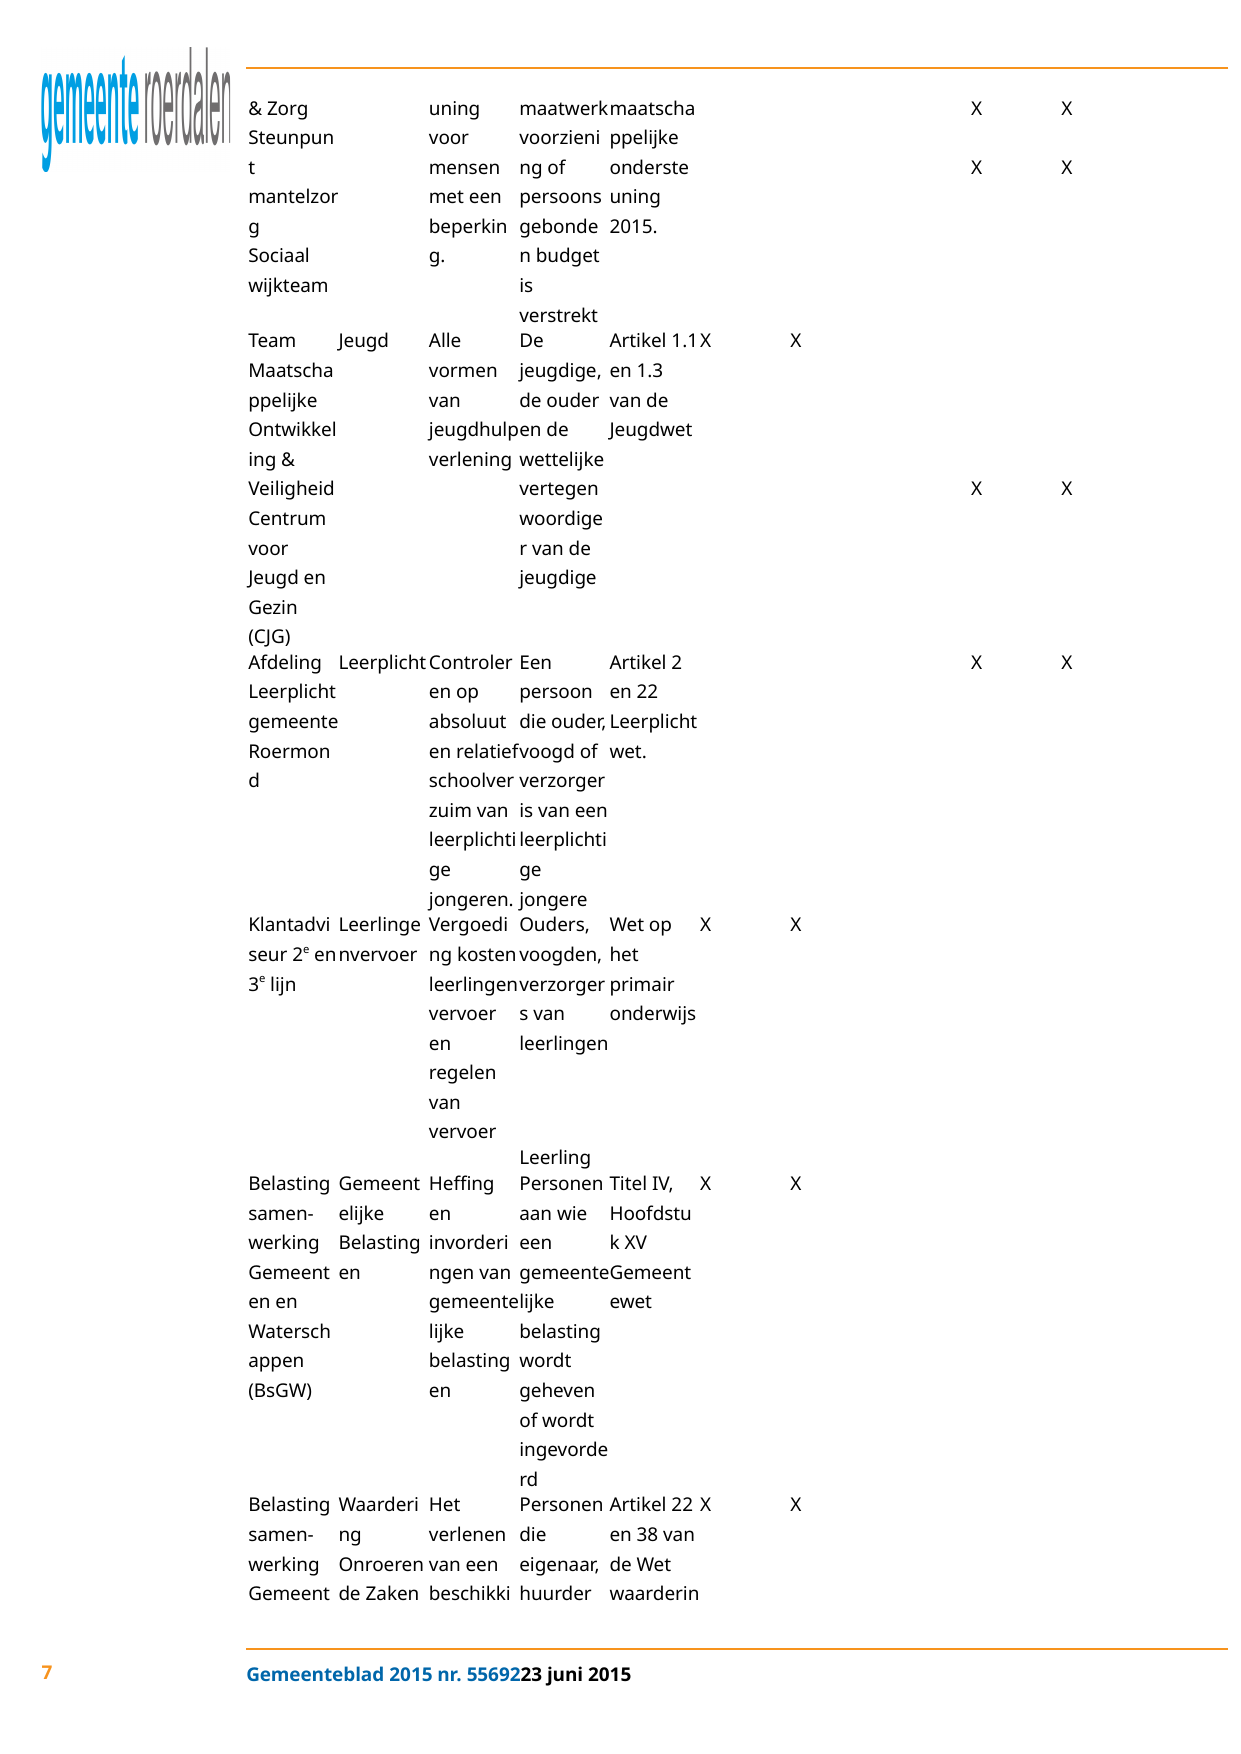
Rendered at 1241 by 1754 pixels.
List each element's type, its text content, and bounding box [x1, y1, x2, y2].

table_cell X [790, 1492, 881, 1606]
table_cell Artikel 22 en 38 van de Wet waarderin [609, 1492, 700, 1606]
table_cell X [700, 328, 790, 649]
table_cell X X [971, 95, 1061, 328]
table_cell [881, 1170, 971, 1492]
table_cell Controleren op absoluut en relatief schoolverzuim van leerplichtige jongeren. [429, 649, 519, 912]
table_cell Klantadviseur 2e en 3e lijn [248, 912, 338, 1144]
table_cell [790, 1144, 881, 1170]
table_cell Jeugd [338, 328, 429, 649]
picture [41, 47, 231, 172]
table_cell [790, 649, 881, 912]
table_cell [971, 912, 1061, 1144]
table_cell [700, 95, 790, 328]
table_cell [881, 912, 971, 1144]
table_cell Belastingsamen-werking Gemeenten en Waterschappen (BsGW) [248, 1170, 338, 1492]
table_cell Het verlenen van een beschikki [429, 1492, 519, 1606]
table_cell [881, 95, 971, 328]
table_cell Heffing en invorderingen van gemeentelijke belastingen [429, 1170, 519, 1492]
table_cell [609, 1144, 700, 1170]
table_cell X X [1061, 95, 1152, 328]
table_cell X [790, 912, 881, 1144]
table_cell Gemeentelijke Belastingen [338, 1170, 429, 1492]
table_cell maatschappelijke ondersteuning 2015. [609, 95, 700, 328]
table_cell Personen aan wie een gemeentelijke belasting wordt geheven of wordt ingevorderd [519, 1170, 609, 1492]
table_cell [248, 1144, 338, 1170]
table_cell Wet op het primair onderwijs [609, 912, 700, 1144]
table_cell [971, 1144, 1061, 1170]
table_cell Leerling [519, 1144, 609, 1170]
table_cell Vergoeding kosten leerlingenvervoer en regelen van vervoer [429, 912, 519, 1144]
table_cell Team Maatschappelijke Ontwikkeling & Veiligheid Centrum voor Jeugd en Gezin (CJG) [248, 328, 338, 649]
table_cell [881, 1492, 971, 1606]
table_cell Ouders, voogden, verzorgers van leerlingen [519, 912, 609, 1144]
table_cell X [1061, 328, 1152, 649]
table_cell Leerplicht [338, 649, 429, 912]
table_cell Personen die eigenaar, huurder [519, 1492, 609, 1606]
table_cell X [1061, 649, 1152, 912]
table_cell [700, 649, 790, 912]
table_cell X [790, 328, 881, 649]
table_cell Afdeling Leerplicht gemeente Roermond [248, 649, 338, 912]
table_cell X [700, 912, 790, 1144]
table_cell [1061, 1144, 1152, 1170]
table_cell X [971, 328, 1061, 649]
table_cell Belastingsamen-werking Gemeent [248, 1492, 338, 1606]
table_cell [971, 1492, 1061, 1606]
picture [41, 134, 48, 172]
table_cell Artikel 1.1 en 1.3 van de Jeugdwet [609, 328, 700, 649]
table_cell X [971, 649, 1061, 912]
table_cell [881, 649, 971, 912]
table_cell Artikel 2 en 22 Leerplichtwet. [609, 649, 700, 912]
table_cell [881, 328, 971, 649]
table_cell [881, 1144, 971, 1170]
table_cell [1061, 912, 1152, 1144]
table_cell [429, 1144, 519, 1170]
table_cell Een persoon die ouder, voogd of verzorger is van een leerplichtige jongere [519, 649, 609, 912]
table_cell [1061, 1170, 1152, 1492]
table_cell Leerlingenvervoer [338, 912, 429, 1144]
table_cell maatwerkvoorziening of persoonsgebonden budget is verstrekt [519, 95, 609, 328]
table_cell [790, 95, 881, 328]
table_cell X [700, 1170, 790, 1492]
table_cell Alle vormen van jeugdhulpverlening [429, 328, 519, 649]
table_cell uning voor mensen met een beperking. [429, 95, 519, 328]
table_cell X [700, 1492, 790, 1606]
table_cell De jeugdige, de ouder en de wettelijke vertegenwoordiger van de jeugdige [519, 328, 609, 649]
table_cell Titel IV, Hoofdstuk XV Gemeentewet [609, 1170, 700, 1492]
table_cell [700, 1144, 790, 1170]
table_cell [338, 1144, 429, 1170]
table_cell Waardering Onroerende Zaken [338, 1492, 429, 1606]
table_cell [971, 1170, 1061, 1492]
table_cell & Zorg Steunpunt mantelzorg Sociaal wijkteam [248, 95, 338, 328]
table_cell X [790, 1170, 881, 1492]
table_cell [338, 95, 429, 328]
table_cell [1061, 1492, 1152, 1606]
